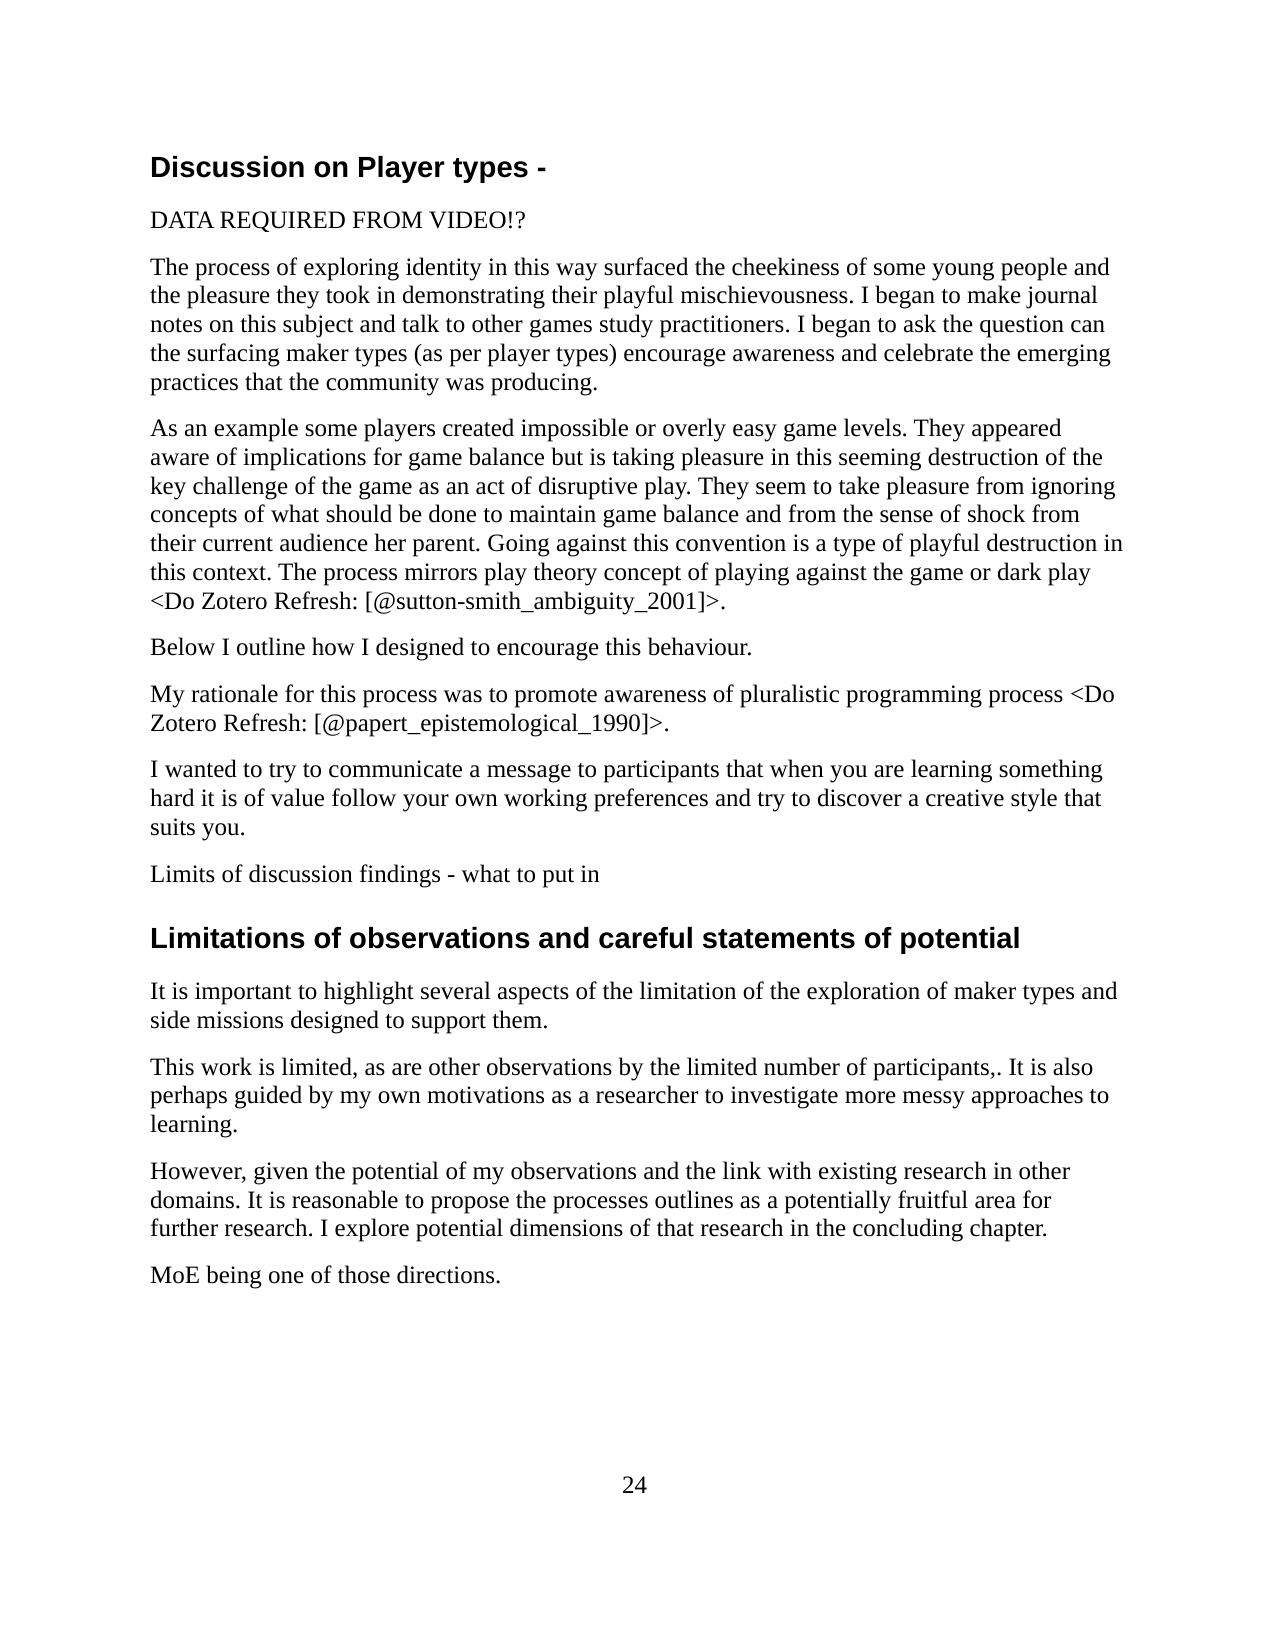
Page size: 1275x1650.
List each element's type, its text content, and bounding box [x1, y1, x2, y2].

text As an example some players created impossible or overly easy game levels. They appeared aware of implications for game balance but is taking pleasure in this seeming destruction of the key challenge of the game as an act of disruptive play. They seem to take pleasure from ignoring concepts of what should be done to maintain game balance and from the sense of shock from their current audience her parent. Going against this convention is a type of playful destruction in this context. The process mirrors play theory concept of playing against the game or dark play <Do Zotero Refresh: [@sutton-smith_ambiguity_2001]>. [150, 413, 1125, 614]
text Limits of discussion findings - what to put in [150, 859, 1125, 887]
text The process of exploring identity in this way surfaced the cheekiness of some young people and the pleasure they took in demonstrating their playful mischievousness. I began to make journal notes on this subject and talk to other games study practitioners. I began to ask the question can the surfacing maker types (as per player types) encourage awareness and celebrate the emerging practices that the community was producing. [150, 252, 1125, 395]
text However, given the potential of my observations and the link with existing research in other domains. It is reasonable to propose the processes outlines as a potentially fruitful area for further research. I explore potential dimensions of that research in the concluding chapter. [150, 1156, 1125, 1242]
text It is important to highlight several aspects of the limitation of the exploration of maker types and side missions designed to support them. [150, 976, 1125, 1034]
subtitle Discussion on Player types - [150, 150, 1125, 183]
text MoE being one of those directions. [150, 1260, 1125, 1289]
text This work is limited, as are other observations by the limited number of participants,. It is also perhaps guided by my own motivations as a researcher to investigate more messy approaches to learning. [150, 1052, 1125, 1138]
subtitle Limitations of observations and careful statements of potential [150, 921, 1125, 955]
text DATA REQUIRED FROM VIDEO!? [150, 205, 1125, 234]
text Below I outline how I designed to encourage this behaviour. [150, 632, 1125, 661]
text My rationale for this process was to promote awareness of pluralistic programming process <Do Zotero Refresh: [@papert_epistemological_1990]>. [150, 679, 1125, 737]
text I wanted to try to communicate a message to participants that when you are learning something hard it is of value follow your own working preferences and try to discover a creative style that suits you. [150, 754, 1125, 841]
